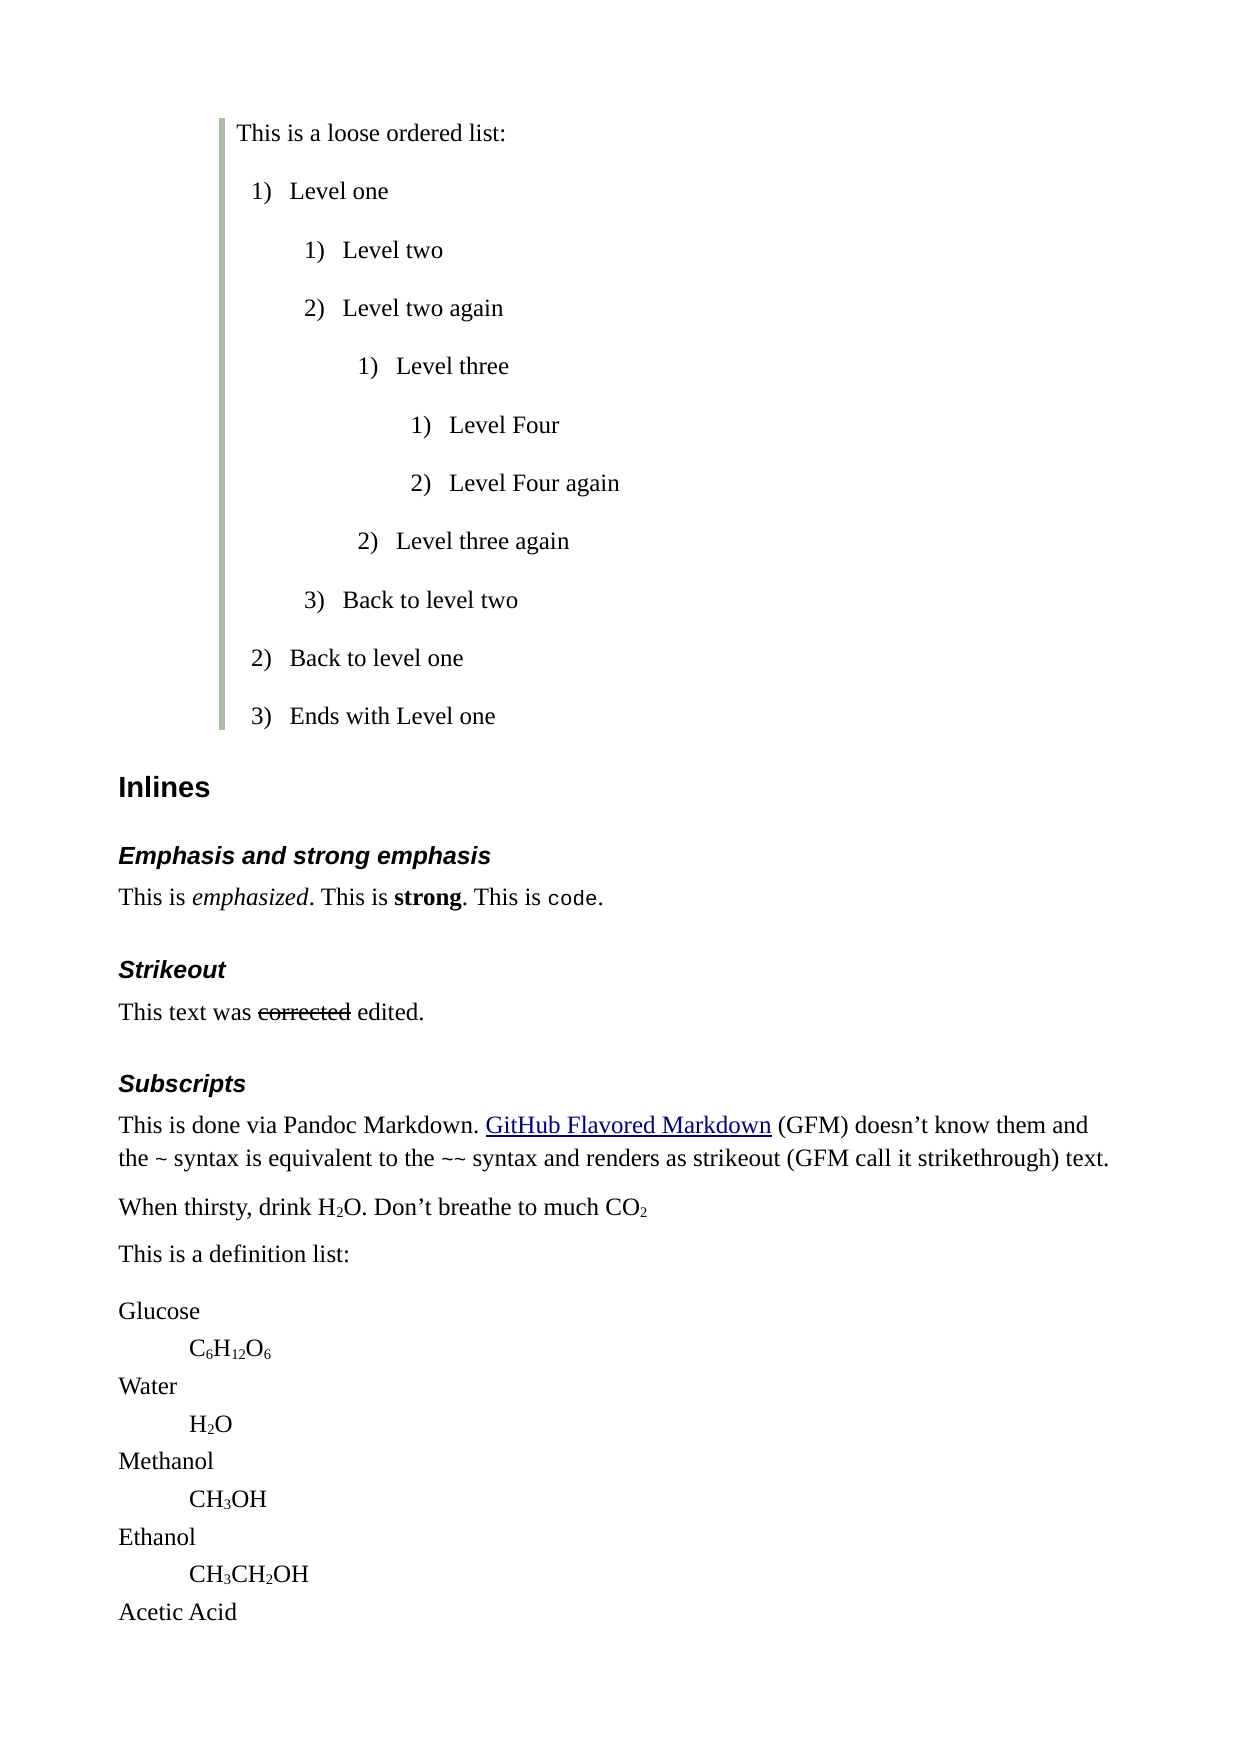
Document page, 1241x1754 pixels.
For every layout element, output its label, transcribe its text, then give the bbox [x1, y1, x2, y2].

text Methanol [118, 1446, 1122, 1475]
subtitle Strikeout [118, 956, 1122, 984]
text This text was corrected edited. [118, 997, 1122, 1025]
text This is emphasized. This is strong. This is code. [118, 882, 1122, 912]
subtitle Inlines [118, 770, 1122, 803]
list Back to level one [225, 643, 1063, 672]
list Level three again [225, 526, 1063, 555]
list Level Four [225, 410, 1063, 438]
text Acetic Acid [118, 1597, 1122, 1626]
subtitle Subscripts [118, 1069, 1122, 1098]
text Glucose [118, 1296, 1122, 1325]
list Level Four again [225, 468, 1063, 497]
text H2O [189, 1409, 1122, 1437]
text Ethanol [118, 1522, 1122, 1550]
text CH3CH2OH [189, 1559, 1122, 1588]
list Level two [225, 235, 1063, 263]
text This is done via Pandoc Markdown. GitHub Flavored Markdown (GFM) doesn’t know them and the ~ syntax is equivalent to the ~~ syntax and renders as strikeout (GFM call it strikethrough) text. [118, 1110, 1122, 1173]
list Level three [225, 351, 1063, 380]
subtitle Emphasis and strong emphasis [118, 841, 1122, 869]
list Ends with Level one [225, 701, 1063, 730]
text When thirsty, drink H2O. Don’t breathe to much CO2 [118, 1192, 1122, 1221]
list Back to level two [225, 585, 1063, 613]
text This is a loose ordered list: [225, 118, 1063, 147]
text Water [118, 1371, 1122, 1400]
text This is a definition list: [118, 1239, 1122, 1268]
text C6H12O6 [189, 1333, 1122, 1362]
list Level one [225, 176, 1063, 205]
text CH3OH [189, 1484, 1122, 1513]
list Level two again [225, 293, 1063, 322]
